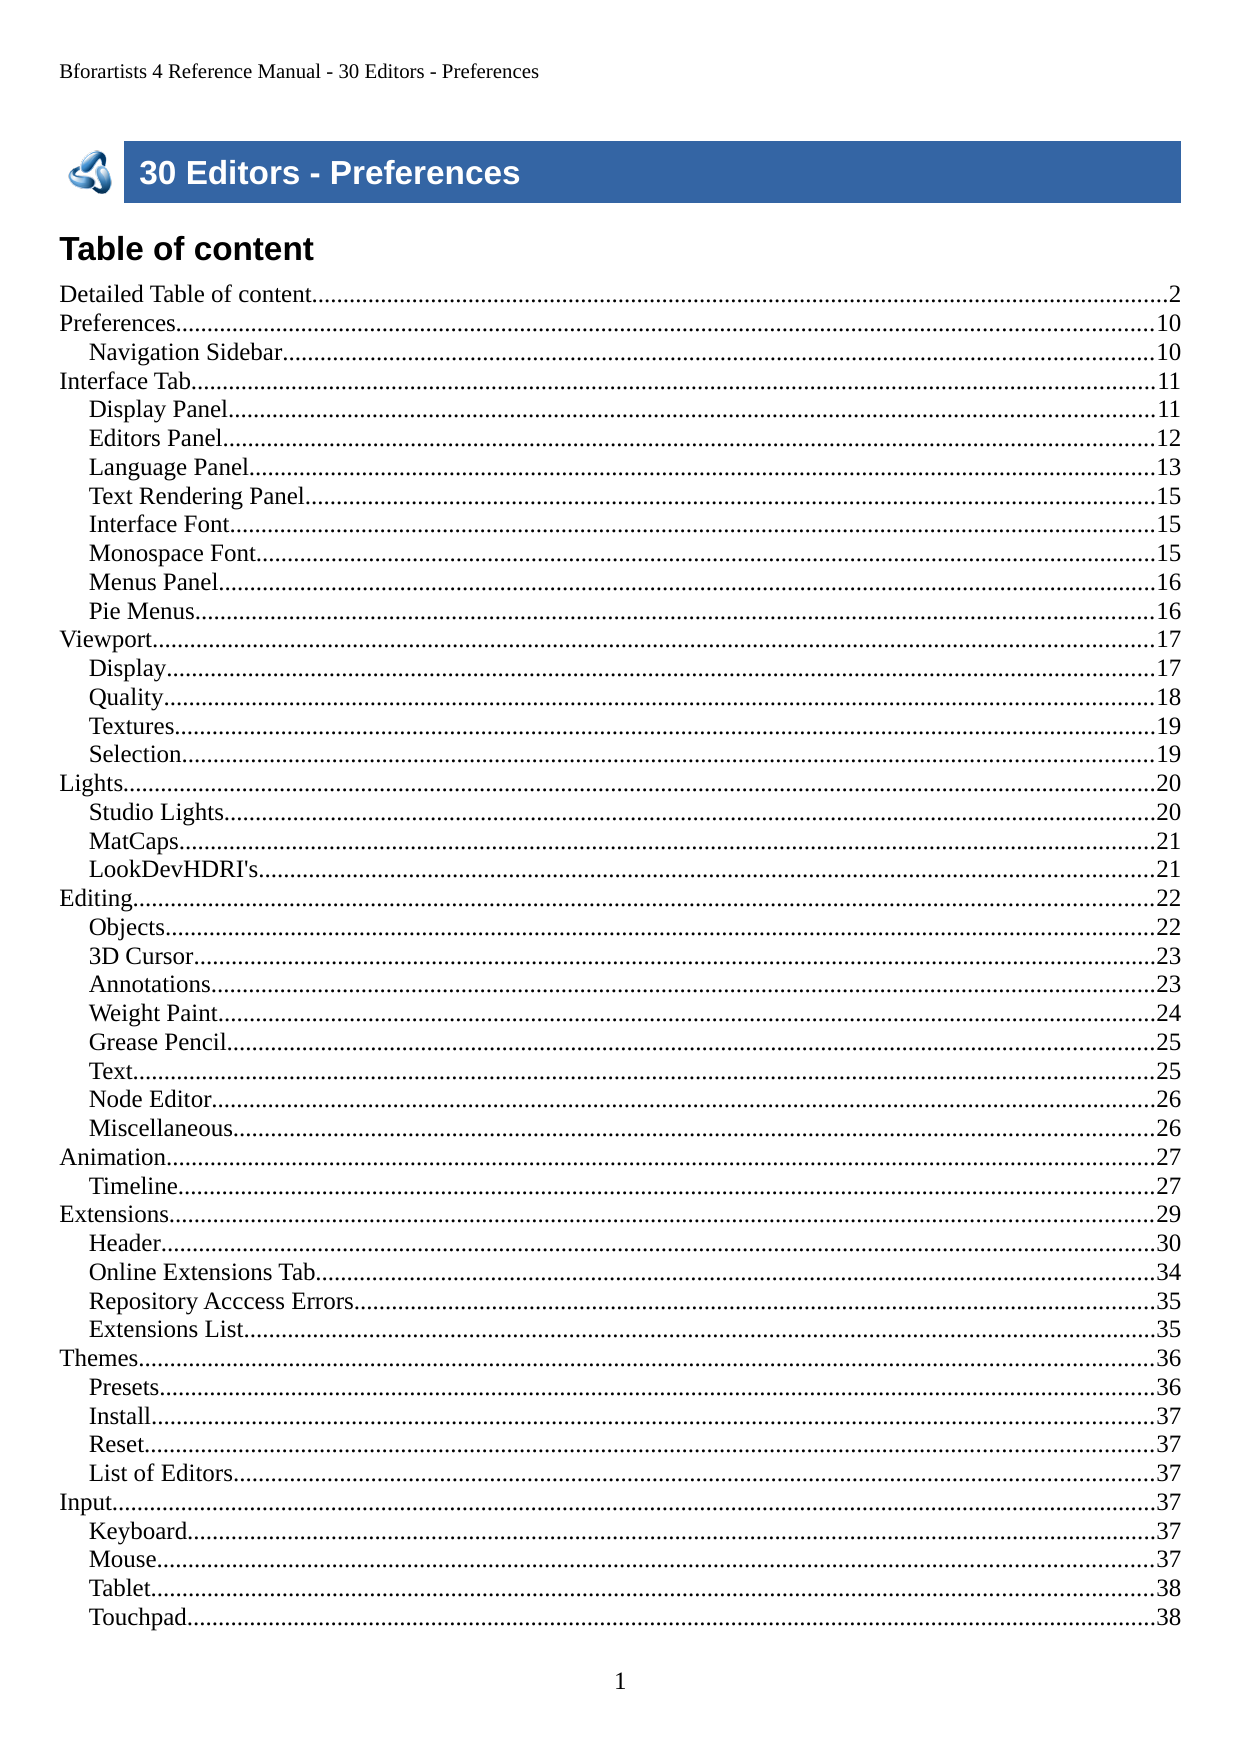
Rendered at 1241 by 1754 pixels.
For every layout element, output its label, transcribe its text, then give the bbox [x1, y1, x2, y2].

text Text Rendering Panel 15 [88, 481, 1181, 509]
text Monospace Font 15 [88, 538, 1181, 567]
text Selection 19 [88, 739, 1181, 768]
text Presets 36 [88, 1372, 1181, 1401]
text List of Editors 37 [88, 1458, 1181, 1487]
text Editors Panel 12 [88, 423, 1181, 452]
text Text 25 [88, 1056, 1181, 1084]
text Preferences 10 [59, 308, 1181, 337]
text Header 30 [88, 1228, 1181, 1257]
text Display Panel 11 [88, 394, 1181, 423]
text Extensions 29 [59, 1199, 1181, 1228]
text Pie Menus 16 [88, 596, 1181, 624]
text Tablet 38 [88, 1573, 1181, 1602]
text Interface Tab 11 [59, 366, 1181, 394]
text Interface Font 15 [88, 509, 1181, 538]
text Touchpad 38 [88, 1602, 1181, 1631]
text Navigation Sidebar 10 [88, 337, 1181, 366]
text Language Panel 13 [88, 452, 1181, 481]
text 3D Cursor 23 [88, 941, 1181, 969]
text Studio Lights 20 [88, 797, 1181, 826]
text Mouse 37 [88, 1544, 1181, 1573]
text Viewport 17 [59, 624, 1181, 653]
text Editing 22 [59, 883, 1181, 912]
text Grease Pencil 25 [88, 1027, 1181, 1056]
table_header 30 Editors - Preferences [124, 141, 1181, 203]
table_header [59, 141, 124, 203]
text Display 17 [88, 653, 1181, 682]
text Objects 22 [88, 912, 1181, 941]
text Textures 19 [88, 711, 1181, 739]
text Online Extensions Tab 34 [88, 1257, 1181, 1286]
text Detailed Table of content 2 [59, 279, 1181, 308]
text Lights 20 [59, 768, 1181, 797]
text Annotations 23 [88, 969, 1181, 998]
subtitle Table of content [59, 228, 1181, 267]
text Repository Acccess Errors 35 [88, 1286, 1181, 1314]
text Input 37 [59, 1487, 1181, 1516]
text Timeline 27 [88, 1171, 1181, 1199]
picture [65, 147, 114, 197]
text Extensions List 35 [88, 1314, 1181, 1343]
text Themes 36 [59, 1343, 1181, 1372]
text Weight Paint 24 [88, 998, 1181, 1027]
text MatCaps 21 [88, 826, 1181, 854]
text Reset 37 [88, 1429, 1181, 1458]
text Menus Panel 16 [88, 567, 1181, 596]
text Animation 27 [59, 1142, 1181, 1171]
text LookDevHDRI's 21 [88, 854, 1181, 883]
text Quality 18 [88, 682, 1181, 711]
text Install 37 [88, 1401, 1181, 1429]
text Keyboard 37 [88, 1516, 1181, 1544]
text Node Editor 26 [88, 1084, 1181, 1113]
text Miscellaneous 26 [88, 1113, 1181, 1142]
